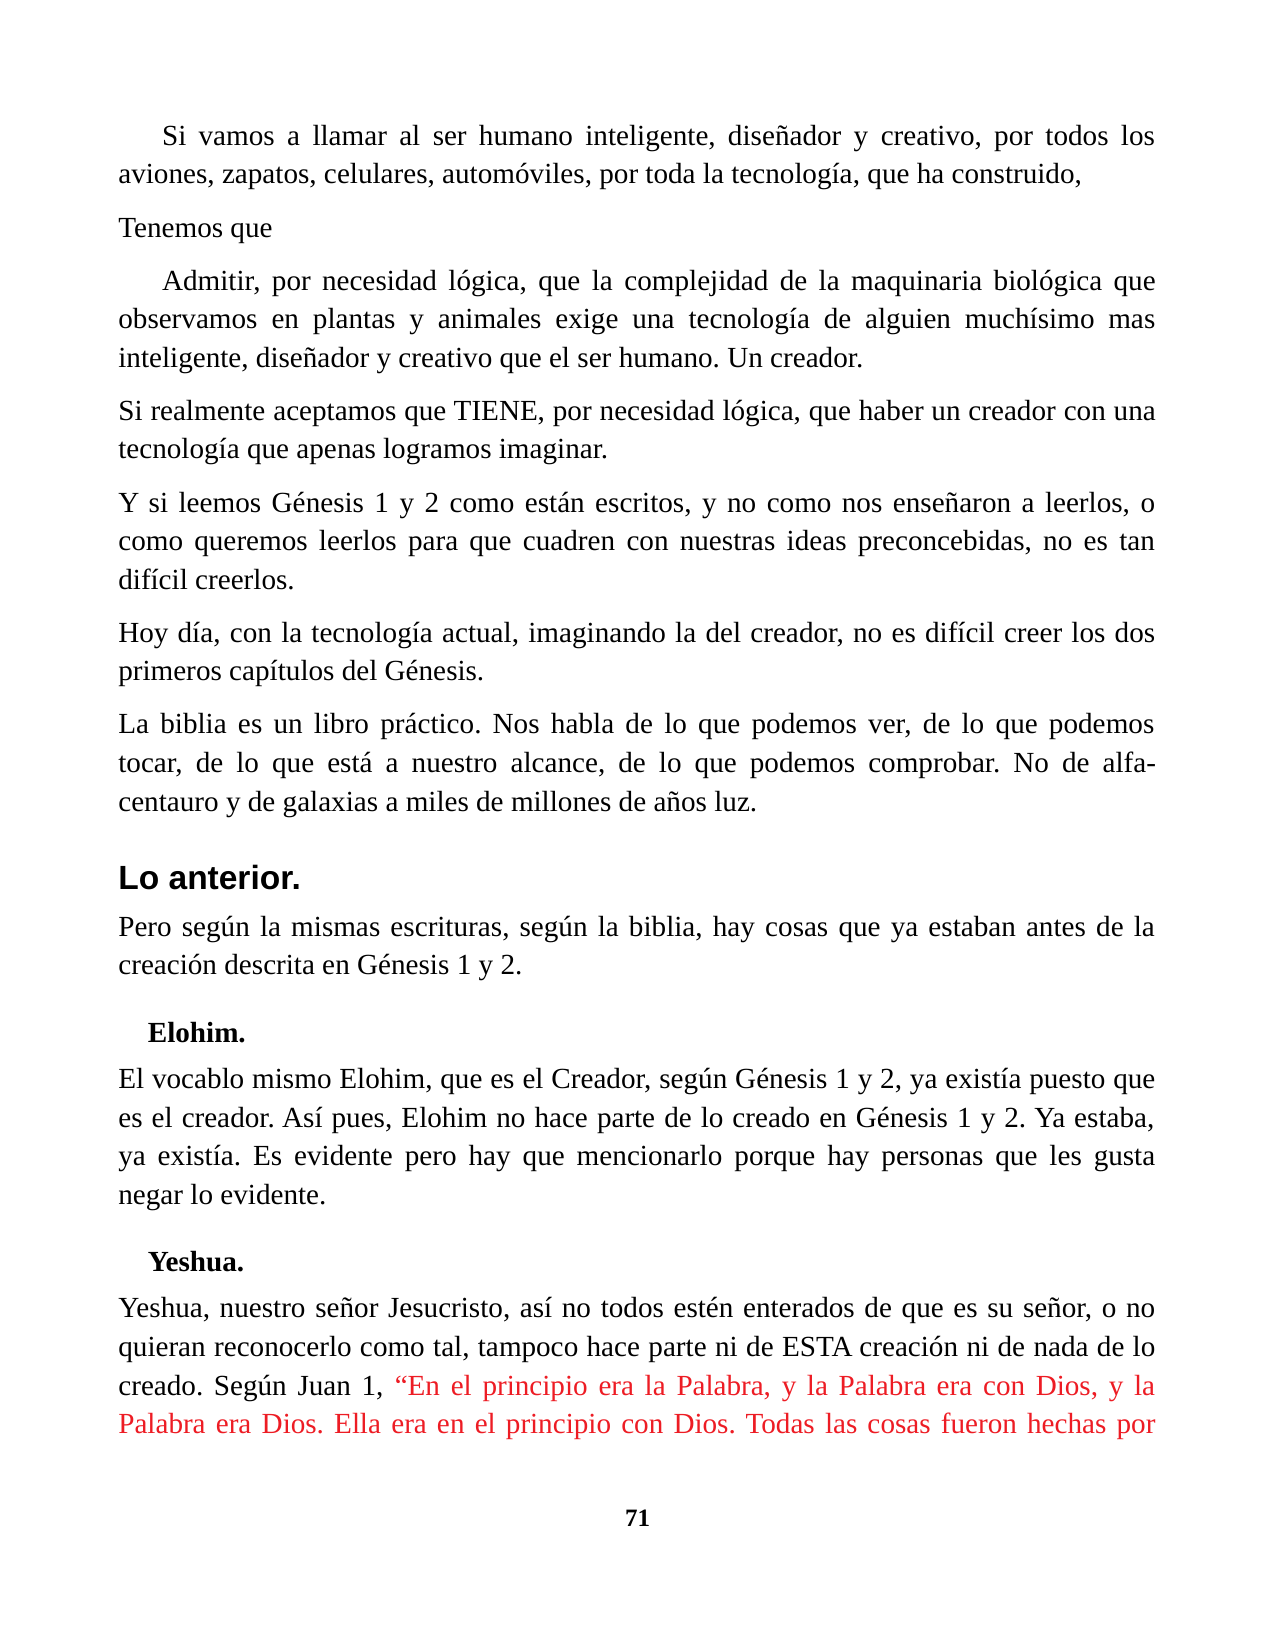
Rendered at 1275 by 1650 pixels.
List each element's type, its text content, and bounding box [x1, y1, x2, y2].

text Admitir, por necesidad lógica, que la complejidad de la maquinaria biológica que observamos en plantas y animales exige una tecnología de alguien muchísimo mas inteligente, diseñador y creativo que el ser humano. Un creador. [118, 263, 1157, 373]
subtitle Lo anterior. [118, 858, 1157, 896]
text Si vamos a llamar al ser humano inteligente, diseñador y creativo, por todos los aviones, zapatos, celulares, automóviles, por toda la tecnología, que ha construido, [118, 118, 1157, 190]
text Hoy día, con la tecnología actual, imaginando la del creador, no es difícil creer los dos primeros capítulos del Génesis. [118, 615, 1157, 687]
text Pero según la mismas escrituras, según la biblia, hay cosas que ya estaban antes de la creación descrita en Génesis 1 y 2. [118, 909, 1157, 981]
text Si realmente aceptamos que TIENE, por necesidad lógica, que haber un creador con una tecnología que apenas logramos imaginar. [118, 393, 1157, 465]
text Tenemos que [118, 210, 1157, 243]
text La biblia es un libro práctico. Nos habla de lo que podemos ver, de lo que podemos tocar, de lo que está a nuestro alcance, de lo que podemos comprobar. No de alfa-centauro y de galaxias a miles de millones de años luz. [118, 707, 1157, 817]
text El vocablo mismo Elohim, que es el Creador, según Génesis 1 y 2, ya existía puesto que es el creador. Así pues, Elohim no hace parte de lo creado en Génesis 1 y 2. Ya estaba, ya existía. Es evidente pero hay que mencionarlo porque hay personas que les gusta negar lo evidente. [118, 1061, 1157, 1210]
text Y si leemos Génesis 1 y 2 como están escritos, y no como nos enseñaron a leerlos, o como queremos leerlos para que cuadren con nuestras ideas preconcebidas, no es tan difícil creerlos. [118, 485, 1157, 595]
text Yeshua, nuestro señor Jesucristo, así no todos estén enterados de que es su señor, o no quieran reconocerlo como tal, tampoco hace parte ni de ESTA creación ni de nada de lo creado. Según Juan 1, “En el principio era la Palabra, y la Palabra era con Dios, y la Palabra era Dios. Ella era en el principio con Dios. Todas las cosas fueron hechas por [118, 1291, 1157, 1440]
subtitle Elohim. [148, 1015, 1157, 1049]
subtitle Yeshua. [148, 1244, 1157, 1278]
